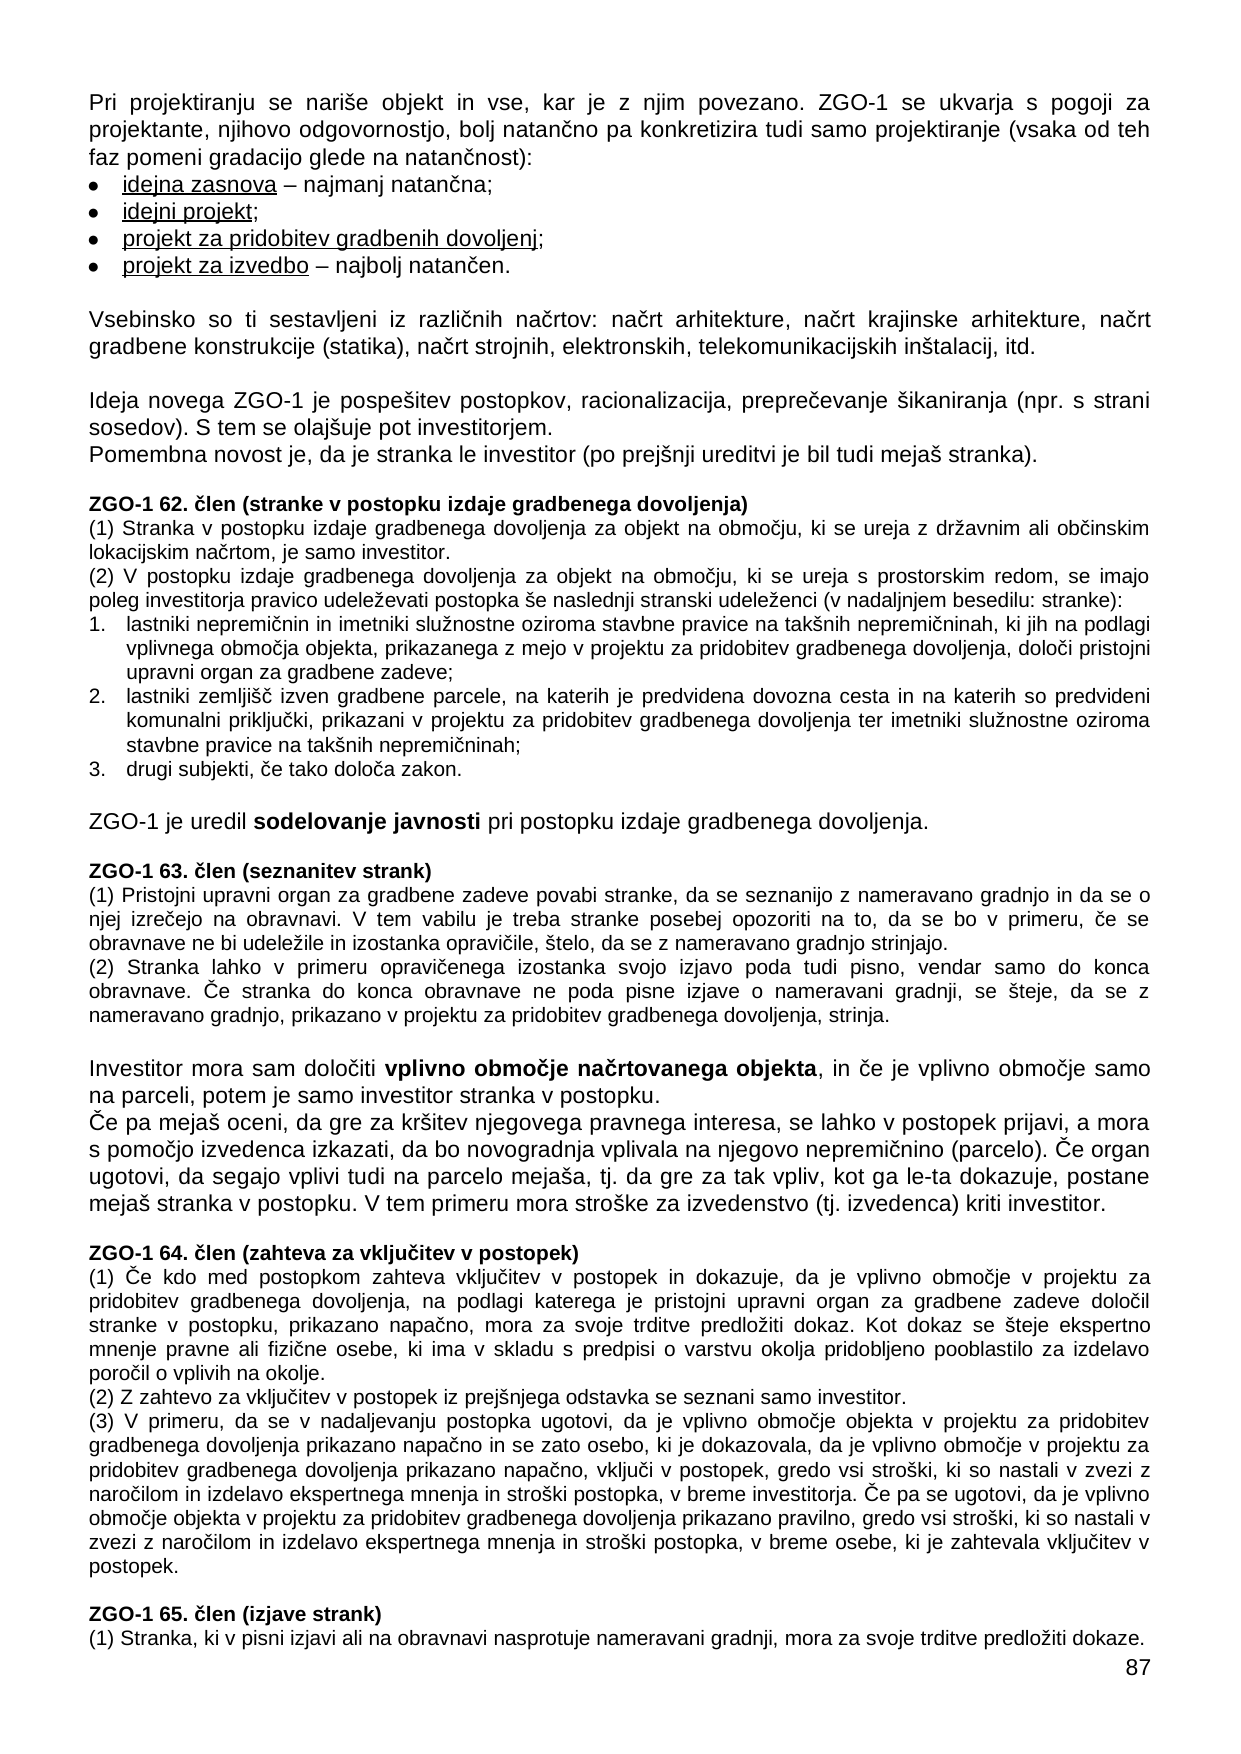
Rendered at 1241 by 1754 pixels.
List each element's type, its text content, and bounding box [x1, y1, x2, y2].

text (1) Če kdo med postopkom zahteva vključitev v postopek in dokazuje, da je vplivno območje v projektu za pridobitev gradbenega dovoljenja, na podlagi katerega je pristojni upravni organ za gradbene zadeve določil stranke v postopku, prikazano napačno, mora za svoje trditve predložiti dokaz. Kot dokaz se šteje ekspertno mnenje pravne ali fizične osebe, ki ima v skladu s predpisi o varstvu okolja pridobljeno pooblastilo za izdelavo poročil o vplivih na okolje. [89, 1265, 1152, 1385]
text Pomembna novost je, da je stranka le investitor (po prejšnji ureditvi je bil tudi mejaš stranka). [89, 441, 1152, 468]
list projekt za pridobitev gradbenih dovoljenj; [87, 224, 1152, 251]
text ZGO-1 62. člen (stranke v postopku izdaje gradbenega dovoljenja) [89, 492, 1152, 516]
text Ideja novega ZGO-1 je pospešitev postopkov, racionalizacija, preprečevanje šikaniranja (npr. s strani sosedov). S tem se olajšuje pot investitorjem. [89, 387, 1152, 441]
list idejna zasnova – najmanj natančna; [87, 170, 1152, 197]
text ZGO-1 je uredil sodelovanje javnosti pri postopku izdaje gradbenega dovoljenja. [89, 808, 1152, 835]
list idejni projekt; [87, 197, 1152, 224]
text Če pa mejaš oceni, da gre za kršitev njegovega pravnega interesa, se lahko v postopek prijavi, a mora s pomočjo izvedenca izkazati, da bo novogradnja vplivala na njegovo nepremičnino (parcelo). Če organ ugotovi, da segajo vplivi tudi na parcelo mejaša, tj. da gre za tak vpliv, kot ga le-ta dokazuje, postane mejaš stranka v postopku. V tem primeru mora stroške za izvedenstvo (tj. izvedenca) kriti investitor. [89, 1108, 1152, 1217]
text (2) Stranka lahko v primeru opravičenega izostanka svojo izjavo poda tudi pisno, vendar samo do konca obravnave. Če stranka do konca obravnave ne poda pisne izjave o nameravani gradnji, se šteje, da se z nameravano gradnjo, prikazano v projektu za pridobitev gradbenega dovoljenja, strinja. [89, 955, 1152, 1027]
list lastniki nepremičnin in imetniki služnostne oziroma stavbne pravice na takšnih nepremičninah, ki jih na podlagi vplivnega območja objekta, prikazanega z mejo v projektu za pridobitev gradbenega dovoljenja, določi pristojni upravni organ za gradbene zadeve; [89, 612, 1152, 684]
text ZGO-1 64. člen (zahteva za vključitev v postopek) [89, 1241, 1152, 1265]
text ZGO-1 65. člen (izjave strank) [89, 1602, 1152, 1626]
text Vsebinsko so ti sestavljeni iz različnih načrtov: načrt arhitekture, načrt krajinske arhitekture, načrt gradbene konstrukcije (statika), načrt strojnih, elektronskih, telekomunikacijskih inštalacij, itd. [89, 305, 1152, 359]
list lastniki zemljišč izven gradbene parcele, na katerih je predvidena dovozna cesta in na katerih so predvideni komunalni priključki, prikazani v projektu za pridobitev gradbenega dovoljenja ter imetniki služnostne oziroma stavbne pravice na takšnih nepremičninah; [89, 684, 1152, 757]
text Investitor mora sam določiti vplivno območje načrtovanega objekta, in če je vplivno območje samo na parceli, potem je samo investitor stranka v postopku. [89, 1054, 1152, 1108]
text (3) V primeru, da se v nadaljevanju postopka ugotovi, da je vplivno območje objekta v projektu za pridobitev gradbenega dovoljenja prikazano napačno in se zato osebo, ki je dokazovala, da je vplivno območje v projektu za pridobitev gradbenega dovoljenja prikazano napačno, vključi v postopek, gredo vsi stroški, ki so nastali v zvezi z naročilom in izdelavo ekspertnega mnenja in stroški postopka, v breme investitorja. Če pa se ugotovi, da je vplivno območje objekta v projektu za pridobitev gradbenega dovoljenja prikazano pravilno, gredo vsi stroški, ki so nastali v zvezi z naročilom in izdelavo ekspertnega mnenja in stroški postopka, v breme osebe, ki je zahtevala vključitev v postopek. [89, 1409, 1152, 1578]
text (1) Stranka v postopku izdaje gradbenega dovoljenja za objekt na območju, ki se ureja z državnim ali občinskim lokacijskim načrtom, je samo investitor. [89, 516, 1152, 564]
text (2) V postopku izdaje gradbenega dovoljenja za objekt na območju, ki se ureja s prostorskim redom, se imajo poleg investitorja pravico udeleževati postopka še naslednji stranski udeleženci (v nadaljnjem besedilu: stranke): [89, 564, 1152, 612]
list drugi subjekti, če tako določa zakon. [89, 757, 1152, 781]
text Pri projektiranju se nariše objekt in vse, kar je z njim povezano. ZGO-1 se ukvarja s pogoji za projektante, njihovo odgovornostjo, bolj natančno pa konkretizira tudi samo projektiranje (vsaka od teh faz pomeni gradacijo glede na natančnost): [89, 89, 1152, 170]
text ZGO-1 63. člen (seznanitev strank) [89, 859, 1152, 883]
text (1) Stranka, ki v pisni izjavi ali na obravnavi nasprotuje nameravani gradnji, mora za svoje trditve predložiti dokaze. [89, 1626, 1152, 1650]
text (1) Pristojni upravni organ za gradbene zadeve povabi stranke, da se seznanijo z nameravano gradnjo in da se o njej izrečejo na obravnavi. V tem vabilu je treba stranke posebej opozoriti na to, da se bo v primeru, če se obravnave ne bi udeležile in izostanka opravičile, štelo, da se z nameravano gradnjo strinjajo. [89, 883, 1152, 955]
text (2) Z zahtevo za vključitev v postopek iz prejšnjega odstavka se seznani samo investitor. [89, 1385, 1152, 1409]
list projekt za izvedbo – najbolj natančen. [87, 251, 1152, 278]
